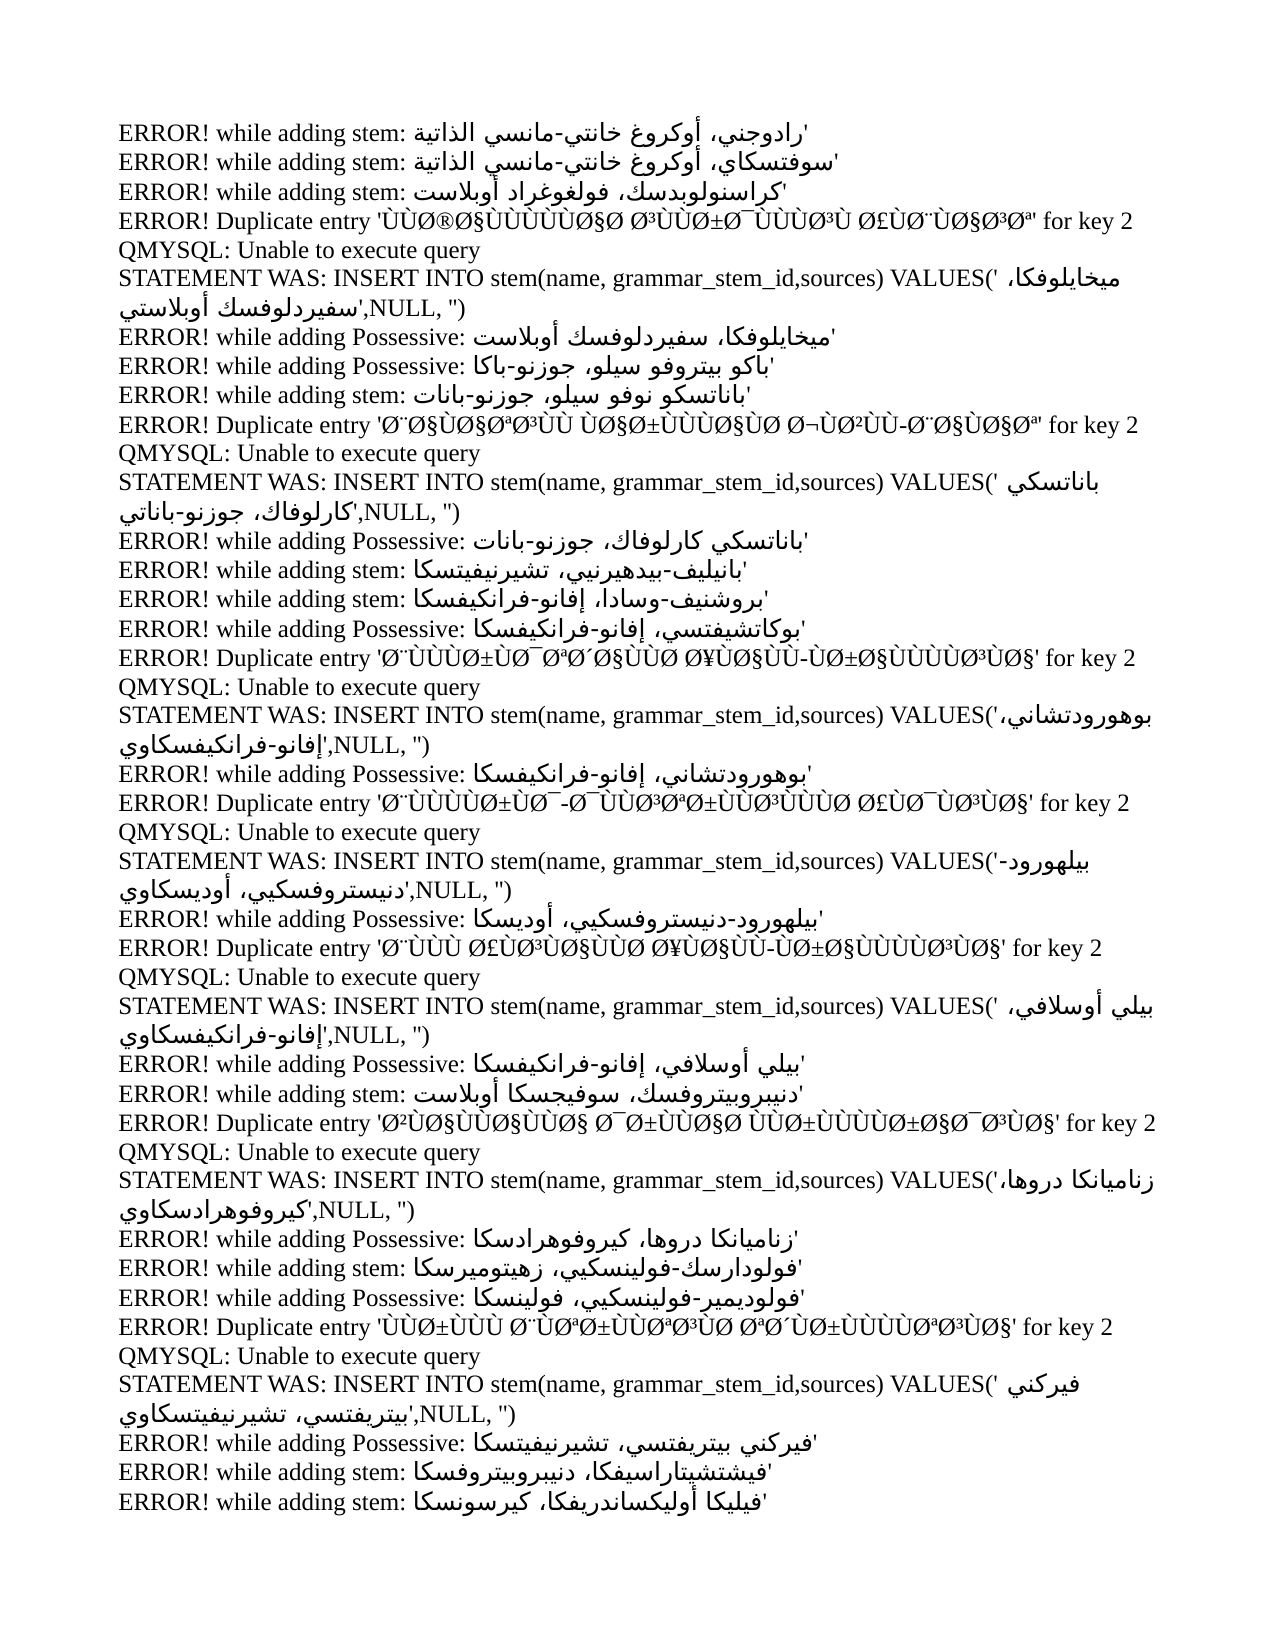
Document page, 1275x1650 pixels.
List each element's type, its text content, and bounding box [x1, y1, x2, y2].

text STATEMENT WAS: INSERT INTO stem(name, grammar_stem_id,sources) VALUES('بيلي أوسلافي، إفانو-فرانكيفسكاوي',NULL, '') [118, 991, 1157, 1049]
text ERROR! while adding Possessive: ميخايلوفكا، سفيردلوفسك أوبلاست' [118, 322, 1157, 351]
text STATEMENT WAS: INSERT INTO stem(name, grammar_stem_id,sources) VALUES('زناميانكا دروها، كيروفوهرادسكاوي',NULL, '') [118, 1166, 1157, 1224]
text STATEMENT WAS: INSERT INTO stem(name, grammar_stem_id,sources) VALUES('بوهورودتشاني، إفانو-فرانكيفسكاوي',NULL, '') [118, 700, 1157, 759]
text ERROR! while adding Possessive: فيركني بيتريفتسي، تشيرنيفيتسكا' [118, 1428, 1157, 1457]
text ERROR! Duplicate entry 'Ø²ÙØ§Ù ÙØ§ÙÙØ§ Ø¯Ø±ÙÙØ§Ø ÙÙØ±ÙÙÙÙØ±Ø§Ø¯Ø³ÙØ§' for key 2 QMYSQL: Unable to execute query [118, 1108, 1157, 1166]
text ERROR! Duplicate entry 'Ù ÙØ®Ø§ÙÙÙÙÙØ§Ø Ø³ÙÙØ±Ø¯ÙÙÙØ³Ù Ø£ÙØ¨ÙØ§Ø³Øª' for key 2 QMYSQL: Unable to execute query [118, 206, 1157, 263]
text ERROR! Duplicate entry 'Ø¨ÙÙÙÙØ±ÙØ¯-Ø¯ÙÙØ³ØªØ±ÙÙØ³ÙÙÙØ Ø£ÙØ¯ÙØ³ÙØ§' for key 2 QMYSQL: Unable to execute query [118, 788, 1157, 846]
text ERROR! Duplicate entry 'Ø¨Ø§ÙØ§ØªØ³ÙÙ ÙØ§Ø±ÙÙÙØ§ÙØ Ø¬ÙØ²ÙÙ-Ø¨Ø§ÙØ§Øª' for key 2 QMYSQL: Unable to execute query [118, 410, 1157, 467]
text ERROR! while adding Possessive: باكو بيتروفو سيلو، جوزنو-باكا' [118, 351, 1157, 381]
text ERROR! while adding stem: سوفتسكاي، أوكروغ خانتي-مانسي الذاتية' [118, 147, 1157, 177]
text ERROR! while adding stem: فيليكا أوليكساندريفكا، كيرسونسكا' [118, 1487, 1157, 1516]
text ERROR! while adding stem: بروشنيف-وسادا، إفانو-فرانكيفسكا' [118, 584, 1157, 614]
text ERROR! Duplicate entry 'ÙÙØ±ÙÙÙ Ø¨ÙØªØ±ÙÙØªØ³ÙØ ØªØ´ÙØ±ÙÙÙÙØªØ³ÙØ§' for key 2 QMYSQL: Unable to execute query [118, 1312, 1157, 1369]
text ERROR! while adding Possessive: بوهورودتشاني، إفانو-فرانكيفسكا' [118, 759, 1157, 788]
text ERROR! while adding stem: فيشتشيتاراسيفكا، دنيبروبيتروفسكا' [118, 1457, 1157, 1487]
text ERROR! while adding stem: كراسنولوبدسك، فولغوغراد أوبلاست' [118, 177, 1157, 206]
text ERROR! while adding Possessive: باناتسكي كارلوفاك، جوزنو-بانات' [118, 526, 1157, 555]
text ERROR! while adding Possessive: بيلي أوسلافي، إفانو-فرانكيفسكا' [118, 1049, 1157, 1079]
text ERROR! while adding stem: دنيبروبيتروفسك، سوفيجسكا أوبلاست' [118, 1079, 1157, 1108]
text ERROR! while adding Possessive: بوكاتشيفتسي، إفانو-فرانكيفسكا' [118, 614, 1157, 643]
text ERROR! Duplicate entry 'Ø¨ÙÙÙØ±ÙØ¯ØªØ´Ø§ÙÙØ Ø¥ÙØ§ÙÙ-ÙØ±Ø§ÙÙÙÙØ³ÙØ§' for key 2 QMYSQL: Unable to execute query [118, 643, 1157, 700]
text ERROR! Duplicate entry 'Ø¨ÙÙÙ Ø£ÙØ³ÙØ§ÙÙØ Ø¥ÙØ§ÙÙ-ÙØ±Ø§ÙÙÙÙØ³ÙØ§' for key 2 QMYSQL: Unable to execute query [118, 933, 1157, 991]
text ERROR! while adding stem: رادوجني، أوكروغ خانتي-مانسي الذاتية' [118, 118, 1157, 147]
text ERROR! while adding stem: فولودارسك-فولينسكيي، زهيتوميرسكا' [118, 1253, 1157, 1283]
text STATEMENT WAS: INSERT INTO stem(name, grammar_stem_id,sources) VALUES('ميخايلوفكا، سفيردلوفسك أوبلاستي',NULL, '') [118, 263, 1157, 322]
text STATEMENT WAS: INSERT INTO stem(name, grammar_stem_id,sources) VALUES('باناتسكي كارلوفاك، جوزنو-باناتي',NULL, '') [118, 467, 1157, 526]
text ERROR! while adding stem: بانيليف-بيدهيرنيي، تشيرنيفيتسكا' [118, 555, 1157, 584]
text STATEMENT WAS: INSERT INTO stem(name, grammar_stem_id,sources) VALUES('فيركني بيتريفتسي، تشيرنيفيتسكاوي',NULL, '') [118, 1369, 1157, 1428]
text ERROR! while adding stem: باناتسكو نوفو سيلو، جوزنو-بانات' [118, 381, 1157, 410]
text STATEMENT WAS: INSERT INTO stem(name, grammar_stem_id,sources) VALUES('بيلهورود-دنيستروفسكيي، أوديسكاوي',NULL, '') [118, 846, 1157, 904]
text ERROR! while adding Possessive: بيلهورود-دنيستروفسكيي، أوديسكا' [118, 904, 1157, 933]
text ERROR! while adding Possessive: زناميانكا دروها، كيروفوهرادسكا' [118, 1224, 1157, 1253]
text ERROR! while adding Possessive: فولوديمير-فولينسكيي، فولينسكا' [118, 1283, 1157, 1312]
